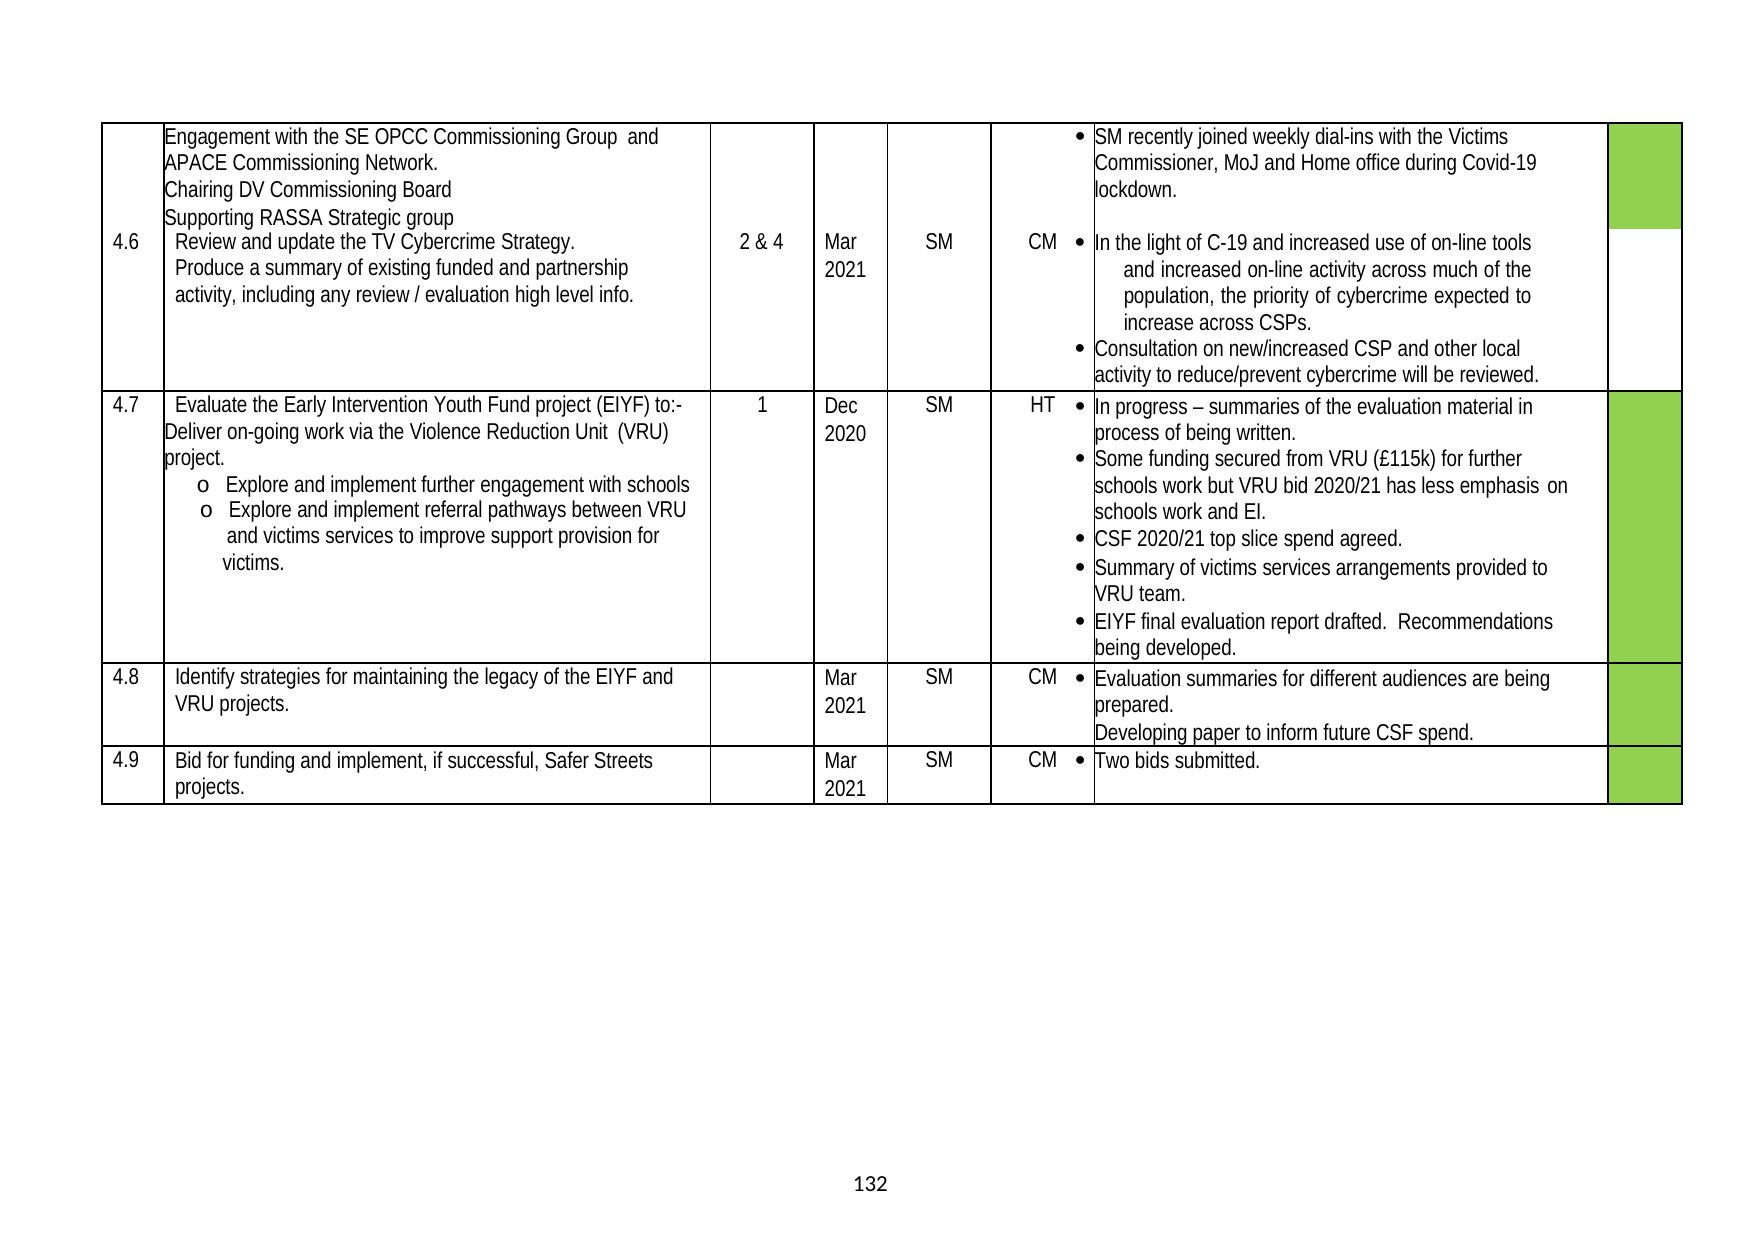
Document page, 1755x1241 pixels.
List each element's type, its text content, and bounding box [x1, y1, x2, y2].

table_cell 4.9 [103, 747, 163, 803]
table_cell Mar 2021 [815, 230, 887, 390]
table_cell SM [888, 230, 990, 390]
table_header [888, 124, 990, 229]
table_header [815, 124, 887, 229]
table_cell [1609, 664, 1681, 745]
table_cell 4.8 [103, 664, 163, 745]
table_header [1609, 124, 1681, 229]
table_cell [711, 747, 813, 803]
table_header SM recently joined weekly dial-ins with the Victims Commissioner, MoJ and Home office during Covid-19 lockdown. [1095, 124, 1607, 229]
table_cell 4.6 [103, 230, 163, 390]
table_cell SM [888, 664, 990, 745]
table_cell Bid for funding and implement, if successful, Safer Streets projects. [165, 747, 710, 803]
table_cell 2 & 4 [711, 230, 813, 390]
table_cell Two bids submitted. [1095, 747, 1607, 803]
table_header [711, 124, 813, 229]
table_cell In the light of C-19 and increased use of on-line tools and increased on-line activity across much of the population, the priority of cybercrime expected to increase across CSPs. Consultation on new/increased CSP and other local activity to reduce/prevent cybercrime will be reviewed. [1095, 230, 1607, 390]
table_cell 4.7 [103, 392, 163, 662]
table_cell Evaluate the Early Intervention Youth Fund project (EIYF) to:- Deliver on-going work via the Violence Reduction Unit (VRU) project. Explore and implement further engagement with schools o Explore and implement referral pathways between VRU and victims services to improve support provision for victims. [165, 392, 710, 662]
table_cell [1609, 230, 1681, 390]
table_cell CM [992, 664, 1094, 745]
table_cell In progress – summaries of the evaluation material in process of being written. Some funding secured from VRU (£115k) for further schools work but VRU bid 2020/21 has less emphasis on schools work and EI. CSF 2020/21 top slice spend agreed. Summary of victims services arrangements provided to VRU team. EIYF final evaluation report drafted. Recommendations being developed. [1095, 392, 1607, 662]
table_header [103, 124, 163, 229]
table_cell [1609, 747, 1681, 803]
table_cell SM [888, 747, 990, 803]
table_cell [711, 664, 813, 745]
table_cell HT [992, 392, 1094, 662]
table_header Engagement with the SE OPCC Commissioning Group and APACE Commissioning Network. Chairing DV Commissioning Board Supporting RASSA Strategic group [165, 124, 710, 229]
table_cell Mar 2021 [815, 664, 887, 745]
table_cell Dec 2020 [815, 392, 887, 662]
table_cell Identify strategies for maintaining the legacy of the EIYF and VRU projects. [165, 664, 710, 745]
table_header [992, 124, 1094, 229]
table_cell CM [992, 747, 1094, 803]
table_cell Mar 2021 [815, 747, 887, 803]
table_cell CM [992, 230, 1094, 390]
table_cell SM [888, 392, 990, 662]
table_cell Review and update the TV Cybercrime Strategy. Produce a summary of existing funded and partnership activity, including any review / evaluation high level info. [165, 230, 710, 390]
table_cell [1609, 392, 1681, 662]
table_cell 1 [711, 392, 813, 662]
table_cell Evaluation summaries for different audiences are being prepared. Developing paper to inform future CSF spend. [1095, 664, 1607, 745]
